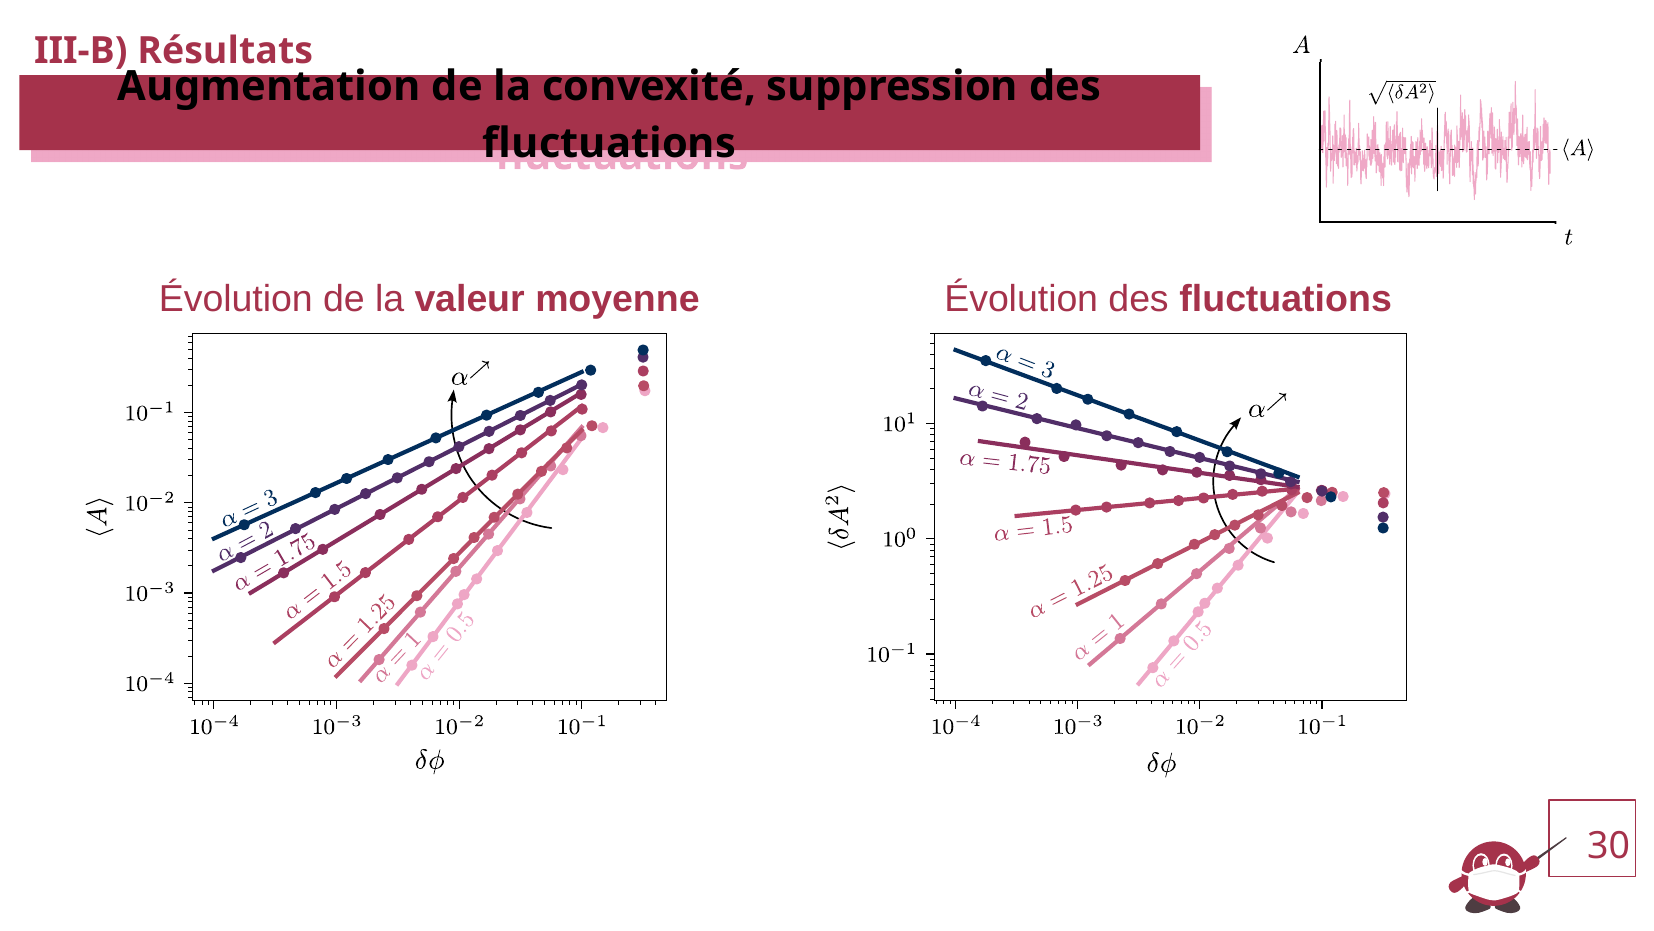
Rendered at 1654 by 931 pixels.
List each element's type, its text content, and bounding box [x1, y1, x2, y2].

text_box Évolution de la valeur moyenne [108, 270, 741, 369]
text_box [1510, 811, 1654, 887]
picture [1292, 35, 1593, 245]
text_box Évolution des fluctuations [894, 270, 1495, 327]
picture [1448, 799, 1637, 914]
text_box Augmentation de la convexité, suppression des fluctuations [19, 76, 1201, 151]
picture [85, 332, 668, 775]
picture [825, 332, 1407, 778]
text_box III-B) Résultats [19, 16, 1238, 76]
